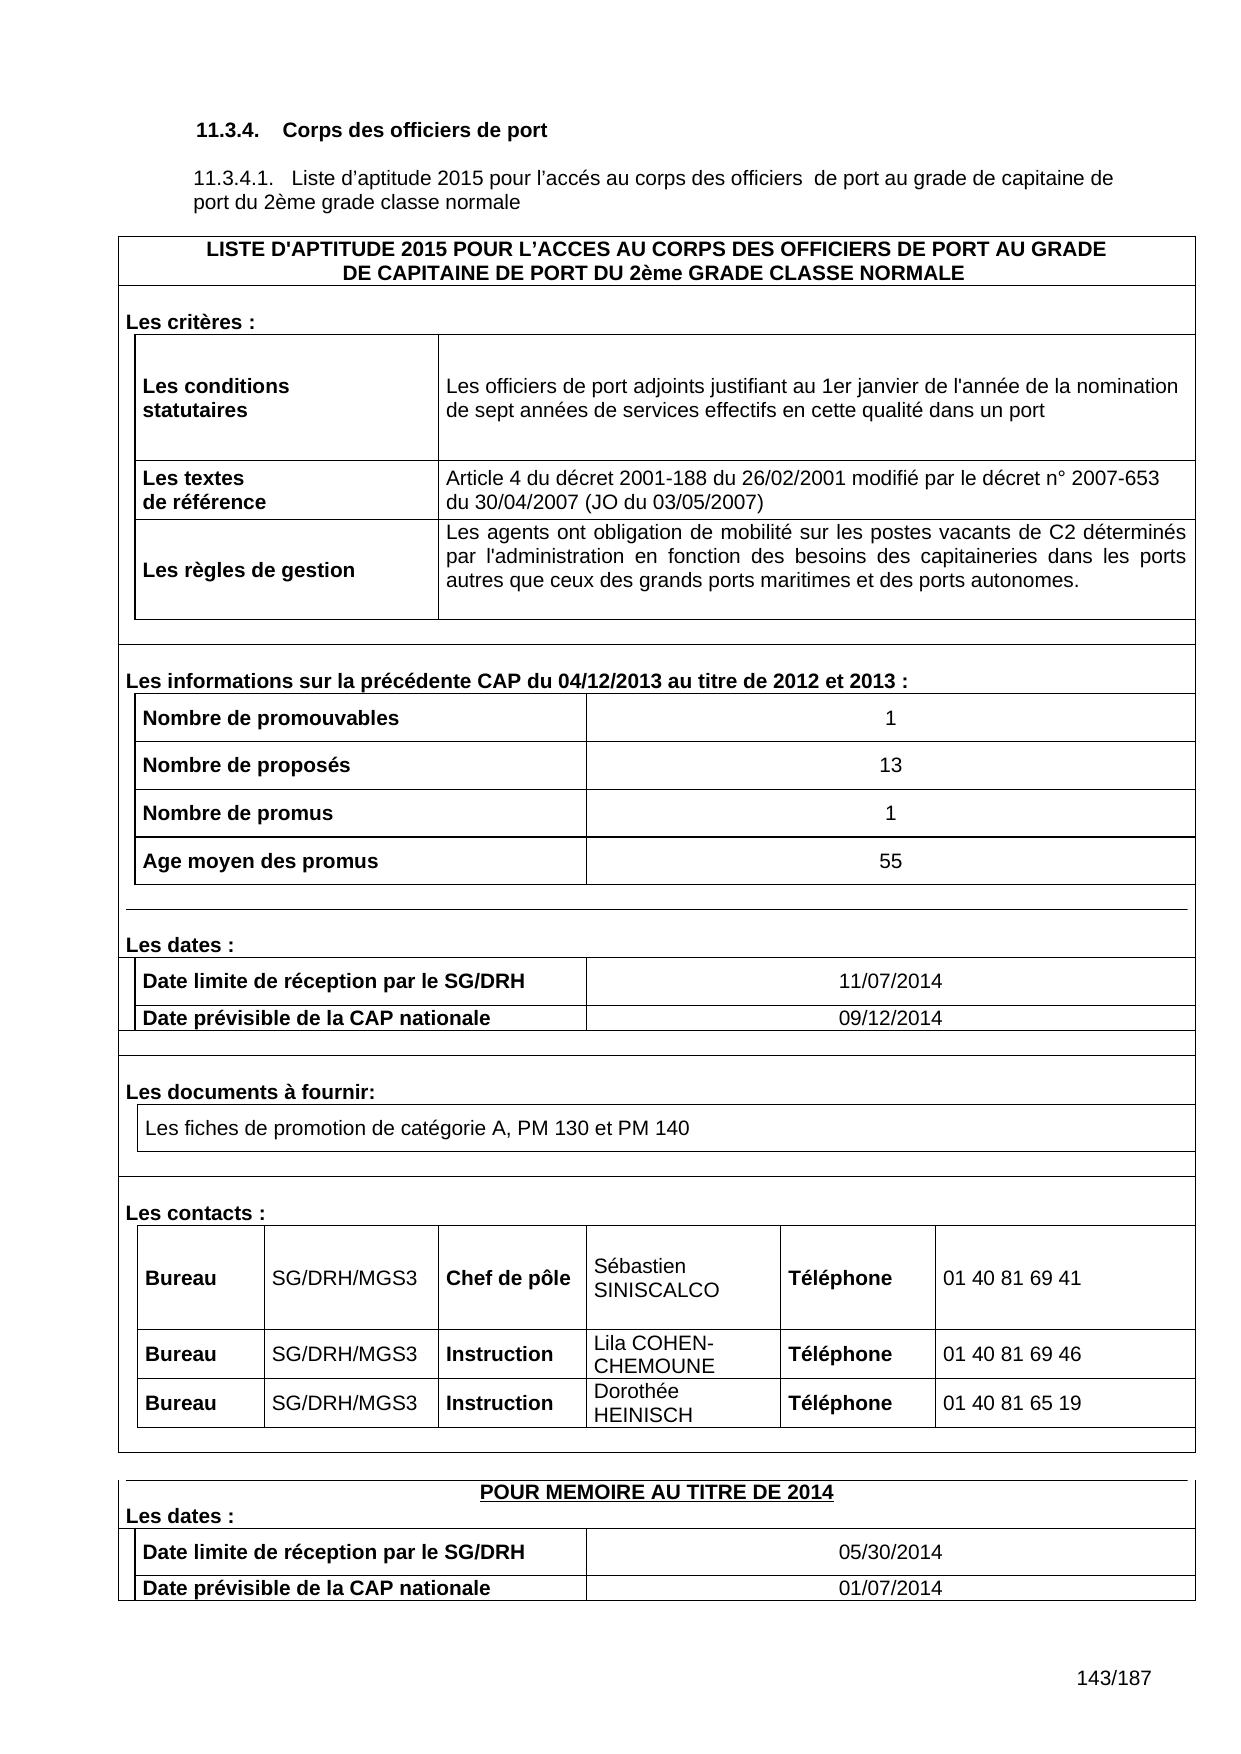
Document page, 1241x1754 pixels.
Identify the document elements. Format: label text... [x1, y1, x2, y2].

table_cell Instruction [439, 1379, 586, 1427]
table_cell SG/DRH/MGS3 [265, 1330, 438, 1378]
table_cell Age moyen des promus [136, 838, 586, 884]
table_cell [119, 789, 134, 836]
subtitle Liste d’aptitude 2015 pour l’accés au corps des officiers de port au grade de capitaine de port du 2ème grade classe normale [118, 166, 1152, 214]
table_cell [119, 884, 1195, 909]
table_cell Les conditions statutaires [136, 335, 438, 460]
table_cell 1 [587, 694, 1195, 741]
table_cell [119, 693, 134, 741]
table_cell 09/12/2014 [587, 1006, 1195, 1029]
table_cell Téléphone [781, 1379, 935, 1427]
table_cell Les informations sur la précédente CAP du 04/12/2013 au titre de 2012 et 2013 : [119, 645, 1195, 693]
table_cell SG/DRH/MGS3 [265, 1379, 438, 1427]
table_cell [119, 1031, 586, 1054]
table_cell Les règles de gestion [136, 520, 438, 619]
table_cell Téléphone [781, 1226, 935, 1329]
table_cell [119, 1329, 137, 1378]
table_cell [119, 1378, 137, 1427]
table_cell [119, 519, 134, 619]
table_cell 07/11/2014 [587, 958, 1195, 1004]
table_cell [119, 836, 134, 884]
table_cell Date limite de réception par le SG/DRH [136, 1529, 586, 1575]
table_cell Sébastien SINISCALCO [587, 1226, 780, 1329]
table_cell Les documents à fournir: [119, 1056, 1195, 1103]
table_cell 13 [587, 742, 1195, 788]
table_cell Les critères : [119, 286, 1195, 333]
table_cell 01 40 81 65 19 [936, 1379, 1195, 1427]
table_cell [119, 619, 1195, 644]
table_cell 55 [587, 838, 1195, 884]
table_cell Bureau [138, 1330, 264, 1378]
table_cell Les agents ont obligation de mobilité sur les postes vacants de C2 déterminés par l'administration en fonction des besoins des capitaineries dans les ports autres que ceux des grands ports maritimes et des ports autonomes. [439, 520, 1195, 619]
subtitle Corps des officiers de port [121, 118, 1152, 142]
table_cell [119, 1427, 1195, 1452]
table_header POUR MEMOIRE AU TITRE DE 2014 Les dates : [119, 1480, 1195, 1528]
table_cell [119, 1151, 1195, 1176]
table_cell Nombre de promus [136, 790, 586, 836]
table_header LISTE D'APTITUDE 2015 POUR L’ACCES AU CORPS DES OFFICIERS DE PORT AU GRADE DE CAPITAINE DE PORT DU 2ème GRADE CLASSE NORMALE [119, 237, 1195, 284]
table_cell [586, 1031, 1195, 1054]
table_cell Date limite de réception par le SG/DRH [136, 958, 586, 1004]
table_cell [119, 741, 134, 788]
table_cell Dorothée HEINISCH [587, 1379, 780, 1427]
table_cell [119, 1104, 137, 1151]
table_cell Bureau [138, 1226, 264, 1329]
table_cell Instruction [439, 1330, 586, 1378]
table_cell [119, 334, 134, 460]
table_cell Nombre de promouvables [136, 694, 586, 741]
table_cell Nombre de proposés [136, 742, 586, 788]
table_cell Les officiers de port adjoints justifiant au 1er janvier de l'année de la nomination de sept années de services effectifs en cette qualité dans un port [439, 335, 1195, 460]
table_cell Téléphone [781, 1330, 935, 1378]
table_cell Les fiches de promotion de catégorie A, PM 130 et PM 140 [138, 1105, 1195, 1151]
table_cell Lila COHEN-CHEMOUNE [587, 1330, 780, 1378]
table_cell 01 40 81 69 46 [936, 1330, 1195, 1378]
table_cell SG/DRH/MGS3 [265, 1226, 438, 1329]
table_cell Les textes de référence [136, 461, 438, 519]
table_cell Les dates : [119, 909, 1195, 957]
table_cell Les contacts : [119, 1177, 1195, 1225]
table_cell [119, 1225, 137, 1329]
table_cell [119, 958, 134, 1029]
table_cell 1 [587, 790, 1195, 836]
table_cell Article 4 du décret 2001-188 du 26/02/2001 modifié par le décret n° 2007-653 du 30/04/2007 (JO du 03/05/2007) [439, 461, 1195, 519]
table_cell [119, 1529, 134, 1600]
table_cell Date prévisible de la CAP nationale [136, 1576, 586, 1600]
table_cell 30/05/2014 [587, 1529, 1195, 1575]
table_cell 01/07/2014 [587, 1576, 1195, 1600]
table_cell Chef de pôle [439, 1226, 586, 1329]
table_cell Date prévisible de la CAP nationale [136, 1006, 586, 1029]
table_cell 01 40 81 69 41 [936, 1226, 1195, 1329]
table_cell [119, 460, 134, 519]
table_cell Bureau [138, 1379, 264, 1427]
